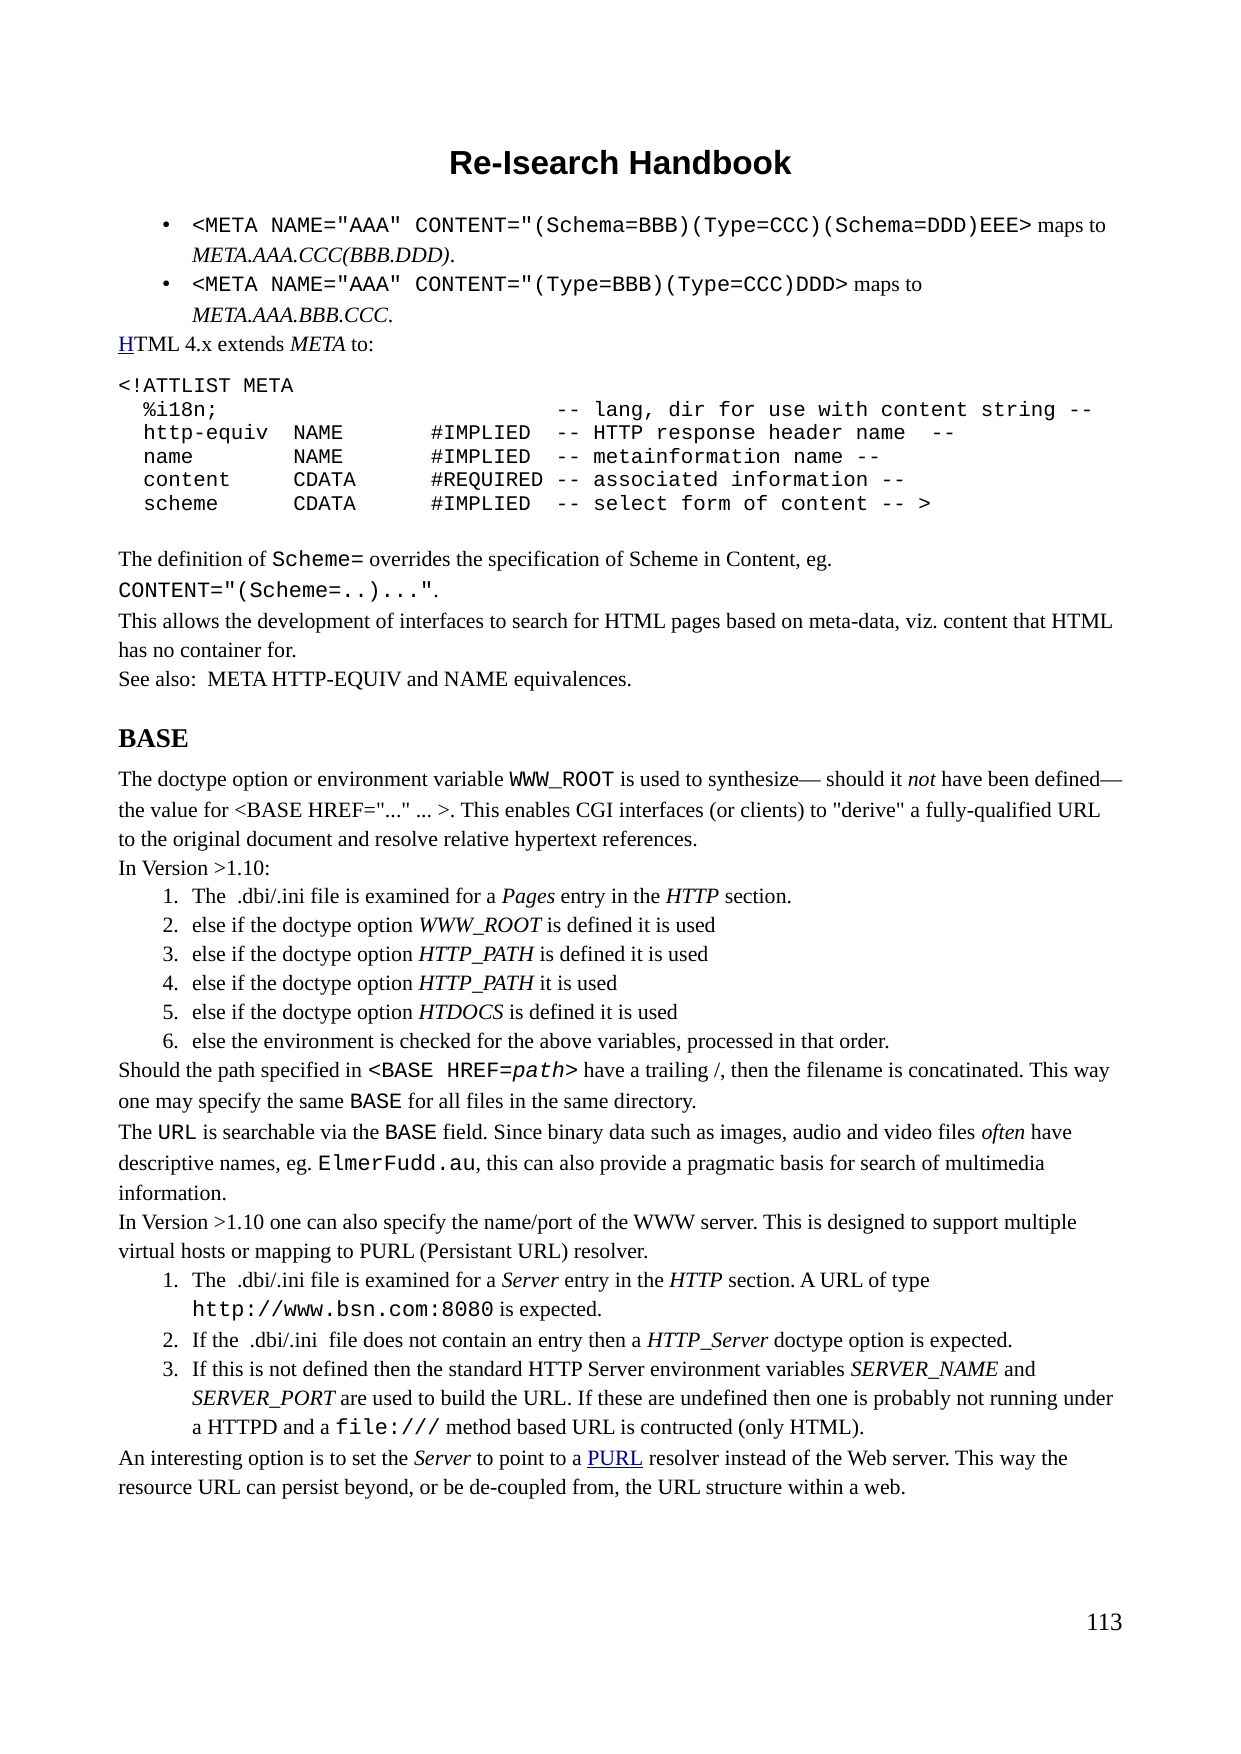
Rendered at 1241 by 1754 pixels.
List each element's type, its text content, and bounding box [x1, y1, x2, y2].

list If the .dbi/.ini file does not contain an entry then a HTTP_Server doctype option is expected. [162, 1327, 1122, 1352]
text http-equiv NAME #IMPLIED -- HTTP response header name -- [118, 422, 1122, 446]
list else if the doctype option HTDOCS is defined it is used [162, 999, 1122, 1024]
text name NAME #IMPLIED -- metainformation name -- [118, 446, 1122, 469]
text In Version >1.10 one can also specify the name/port of the WWW server. This is designed to support multiple virtual hosts or mapping to PURL (Persistant URL) resolver. [118, 1209, 1122, 1263]
list If this is not defined then the standard HTTP Server environment variables SERVER_NAME and SERVER_PORT are used to build the URL. If these are undefined then one is probably not running under a HTTPD and a file:/// method based URL is contructed (only HTML). [162, 1356, 1122, 1441]
text %i18n; -- lang, dir for use with content string -- [118, 398, 1122, 422]
list The .dbi/.ini file is examined for a Pages entry in the HTTP section. [162, 883, 1122, 909]
text An interesting option is to set the Server to point to a PURL resolver instead of the Web server. This way the resource URL can persist beyond, or be de-coupled from, the URL structure within a web. [118, 1445, 1122, 1499]
text <!ATTLIST META [118, 375, 1122, 398]
text HTML 4.x extends META to: [118, 331, 1122, 356]
text See also: META HTTP-EQUIV and NAME equivalences. [118, 666, 1122, 691]
list else if the doctype option HTTP_PATH is defined it is used [162, 941, 1122, 967]
list <META NAME="AAA" CONTENT="(Schema=BBB)(Type=CCC)(Schema=DDD)EEE> maps to META.AAA.CCC(BBB.DDD). [162, 212, 1122, 267]
text The doctype option or environment variable WWW_ROOT is used to synthesize— should it not have been defined— the value for <BASE HREF="..." ... >. This enables CGI interfaces (or clients) to "derive" a fully-qualified URL to the original document and resolve relative hypertext references. [118, 766, 1122, 851]
text content CDATA #REQUIRED -- associated information -- [118, 469, 1122, 493]
text scheme CDATA #IMPLIED -- select form of content -- > [118, 493, 1122, 517]
list else if the doctype option HTTP_PATH it is used [162, 970, 1122, 996]
subtitle BASE [118, 722, 1122, 753]
list The .dbi/.ini file is examined for a Server entry in the HTTP section. A URL of type http://www.bsn.com:8080 is expected. [162, 1267, 1122, 1323]
text The definition of Scheme= overrides the specification of Scheme in Content, eg. CONTENT="(Scheme=..)...". [118, 546, 1122, 604]
text In Version >1.10: [118, 854, 1122, 880]
list <META NAME="AAA" CONTENT="(Type=BBB)(Type=CCC)DDD> maps to META.AAA.BBB.CCC. [162, 271, 1122, 327]
text The URL is searchable via the BASE field. Since binary data such as images, audio and video files often have descriptive names, eg. ElmerFudd.au, this can also provide a pragmatic basis for search of multimedia information. [118, 1119, 1122, 1206]
text Should the path specified in <BASE HREF=path> have a trailing /, then the filename is concatinated. This way one may specify the same BASE for all files in the same directory. [118, 1057, 1122, 1115]
list else the environment is checked for the above variables, processed in that order. [162, 1028, 1122, 1053]
text This allows the development of interfaces to search for HTML pages based on meta-data, viz. content that HTML has no container for. [118, 608, 1122, 662]
list else if the doctype option WWW_ROOT is defined it is used [162, 912, 1122, 938]
